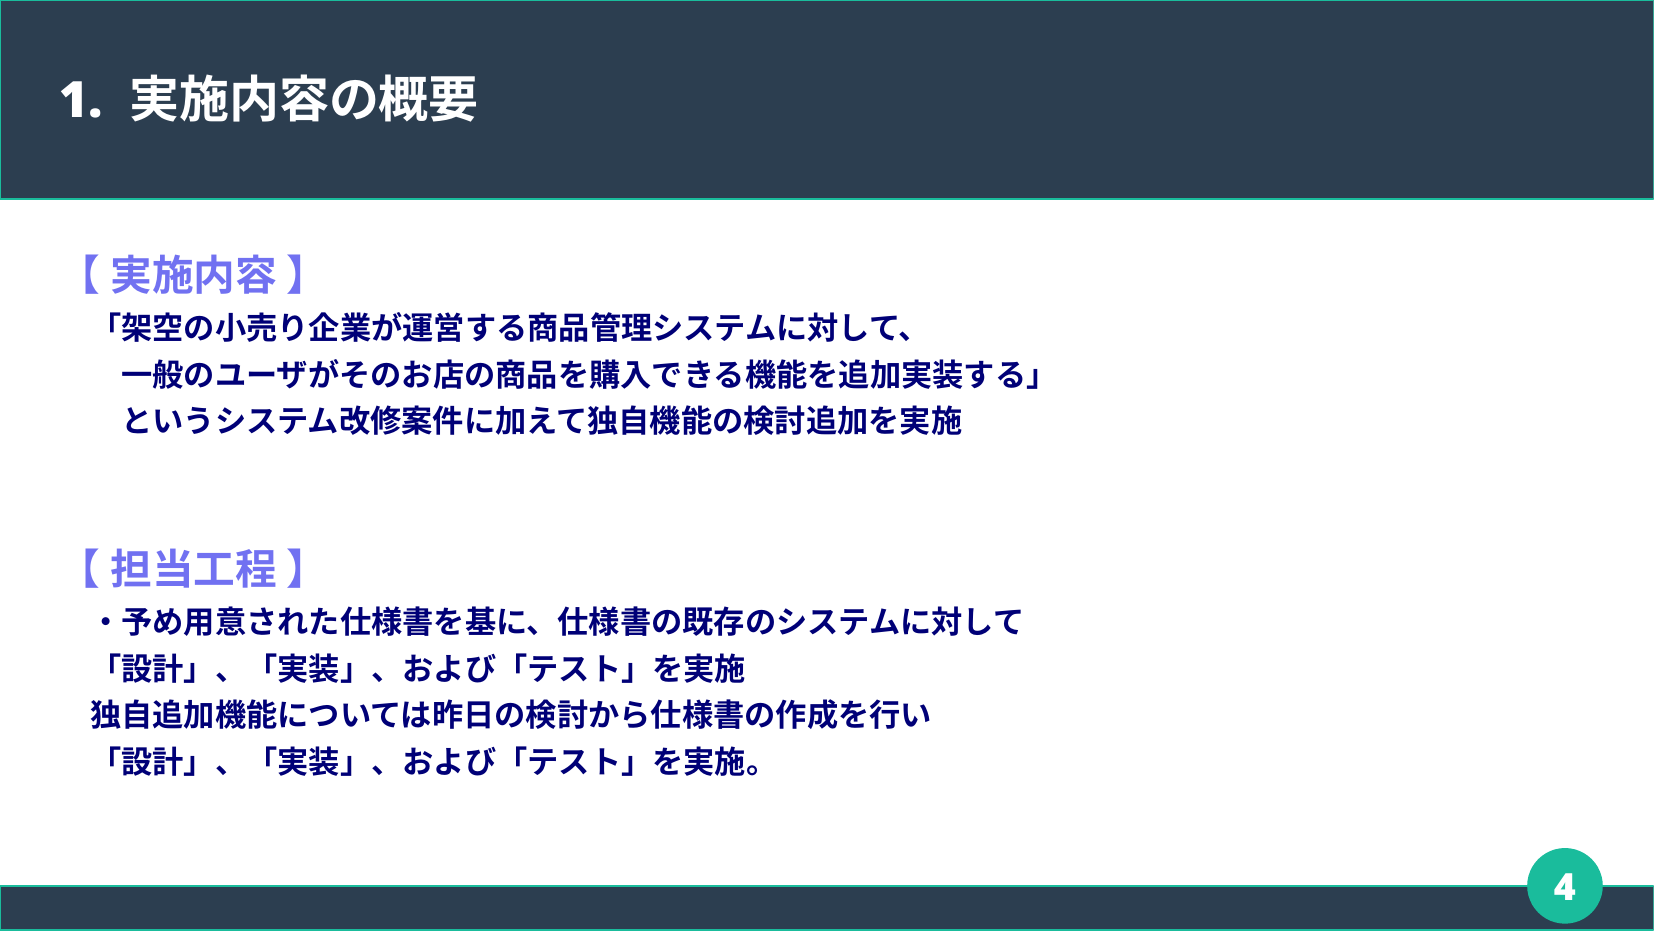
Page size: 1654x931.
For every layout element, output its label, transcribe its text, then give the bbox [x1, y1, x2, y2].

text_box 【 実施内容 】 「架空の小売り企業が運営する商品管理システムに対して、 一般のユーザがそのお店の商品を購入できる機能を追加実装する」 というシステム改修案件に加えて独自機能の検討追加を実施 [59, 236, 1536, 530]
text_box 【 担当工程 】 ・予め用意された仕様書を基に、仕様書の既存のシステムに対して 「設計」、「実装」、および「テスト」を実施 独自追加機能については昨日の検討から仕様書の作成を行い 「設計」、「実装」、および「テスト」を実施。 [59, 530, 1536, 931]
title 1. 実施内容の概要 [59, 37, 1595, 156]
